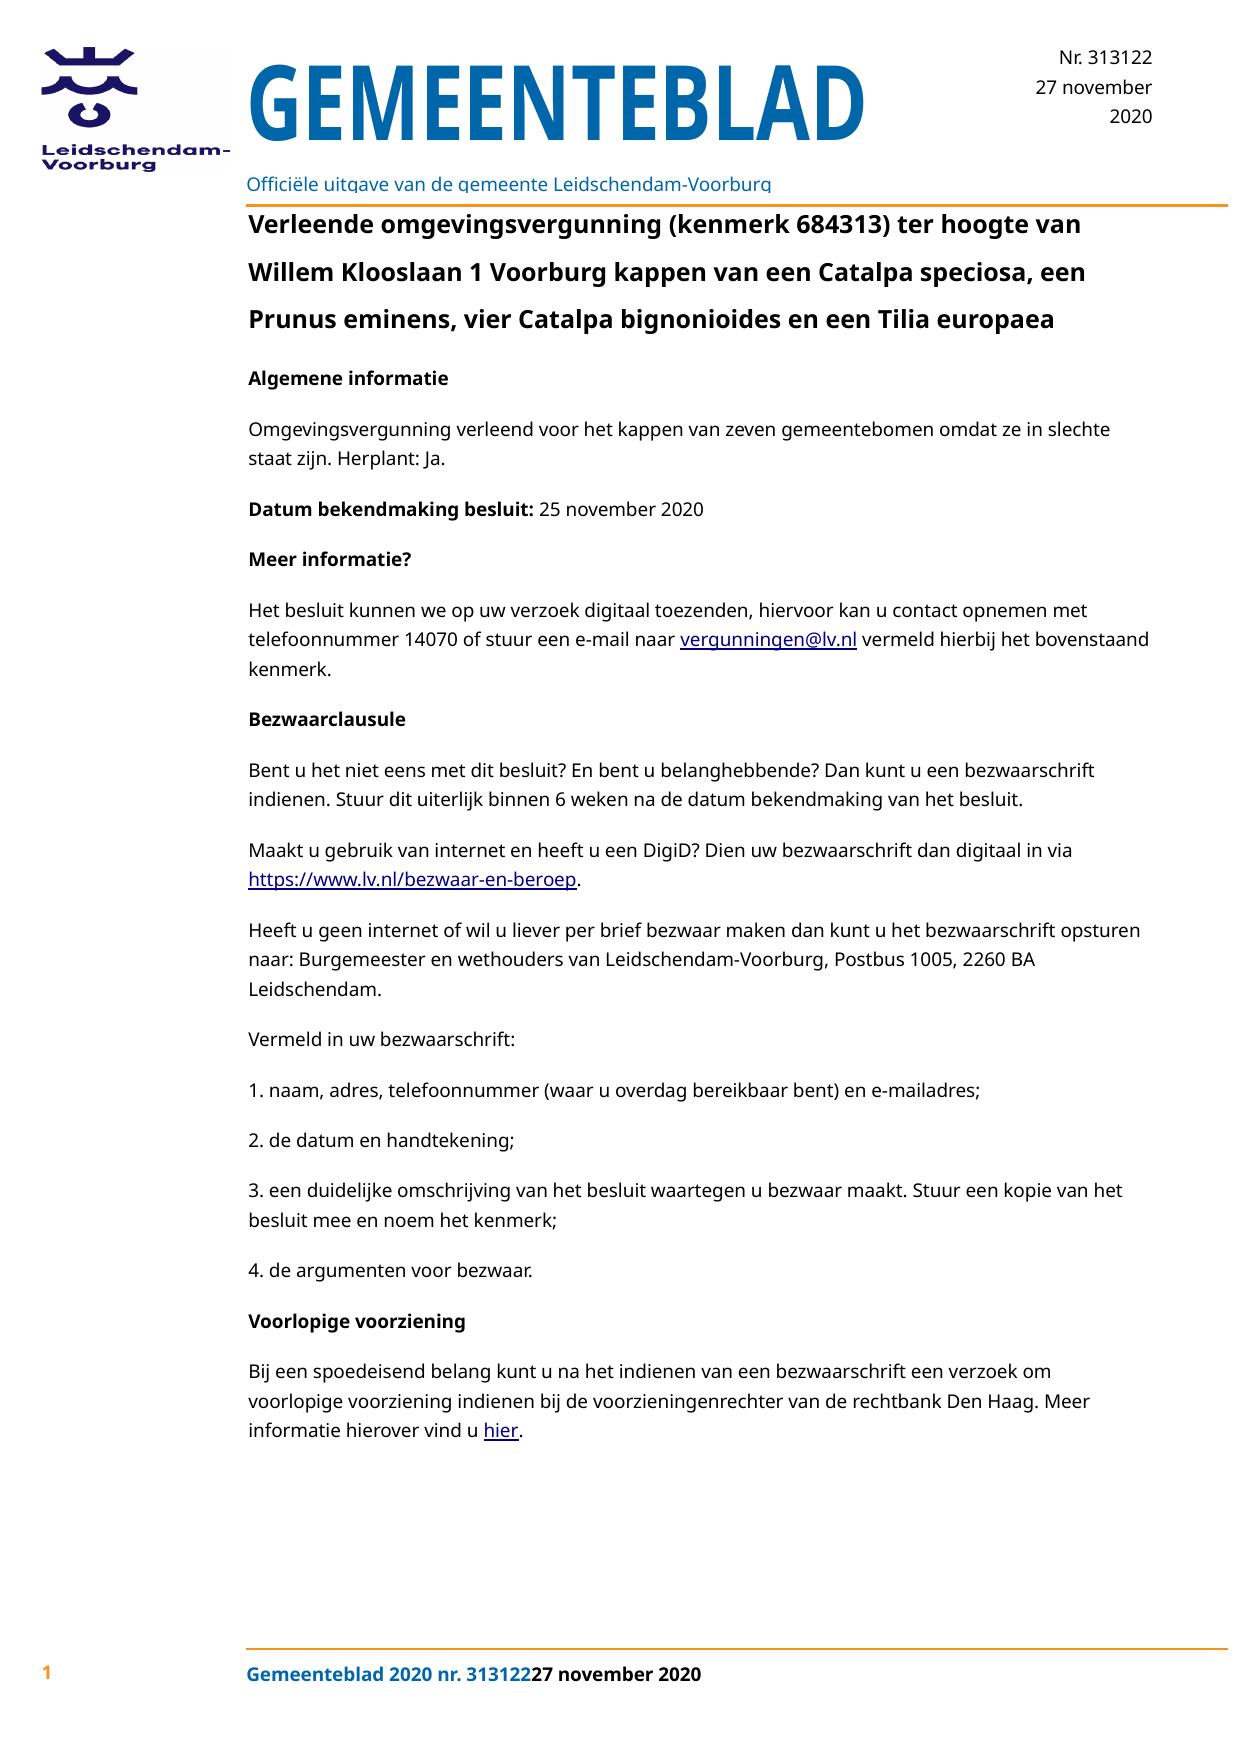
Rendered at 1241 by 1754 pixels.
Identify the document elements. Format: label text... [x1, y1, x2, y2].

text 1. naam, adres, telefoonnummer (waar u overdag bereikbaar bent) en e-mailadres; [248, 1077, 1152, 1102]
text Heeft u geen internet of wil u liever per brief bezwaar maken dan kunt u het bezwaarschrift opsturen naar: Burgemeester en wethouders van Leidschendam-Voorburg, Postbus 1005, 2260 BA Leidschendam. [248, 917, 1152, 1002]
text Maakt u gebruik van internet en heeft u een DigiD? Dien uw bezwaarschrift dan digitaal in via https://www.lv.nl/bezwaar-en-beroep. [248, 837, 1152, 892]
text Bij een spoedeisend belang kunt u na het indienen van een bezwaarschrift een verzoek om voorlopige voorziening indienen bij de voorzieningenrechter van de rechtbank Den Haag. Meer informatie hierover vind u hier. [248, 1358, 1152, 1443]
text 2. de datum en handtekening; [248, 1127, 1152, 1153]
text Het besluit kunnen we op uw verzoek digitaal toezenden, hiervoor kan u contact opnemen met telefoonnummer 14070 of stuur een e-mail naar vergunningen@lv.nl vermeld hierbij het bovenstaand kenmerk. [248, 597, 1152, 682]
text Vermeld in uw bezwaarschrift: [248, 1026, 1152, 1052]
text Bezwaarclausule [248, 706, 1152, 732]
text Datum bekendmaking besluit: 25 november 2020 [248, 496, 1152, 522]
text Meer informatie? [248, 546, 1152, 572]
text Bent u het niet eens met dit besluit? En bent u belanghebbende? Dan kunt u een bezwaarschrift indienen. Stuur dit uiterlijk binnen 6 weken na de datum bekendmaking van het besluit. [248, 757, 1152, 812]
text 4. de argumenten voor bezwaar. [248, 1258, 1152, 1283]
text Verleende omgevingsvergunning (kenmerk 684313) ter hoogte van Willem Klooslaan 1 Voorburg kappen van een Catalpa speciosa, een Prunus eminens, vier Catalpa bignonioides en een Tilia europaea [248, 207, 1152, 336]
text 3. een duidelijke omschrijving van het besluit waartegen u bezwaar maakt. Stuur een kopie van het besluit mee en noem het kenmerk; [248, 1178, 1152, 1233]
text Algemene informatie [248, 366, 1152, 391]
picture [41, 47, 231, 172]
text Omgevingsvergunning verleend voor het kappen van zeven gemeentebomen omdat ze in slechte staat zijn. Herplant: Ja. [248, 416, 1152, 471]
text Voorlopige voorziening [248, 1308, 1152, 1334]
